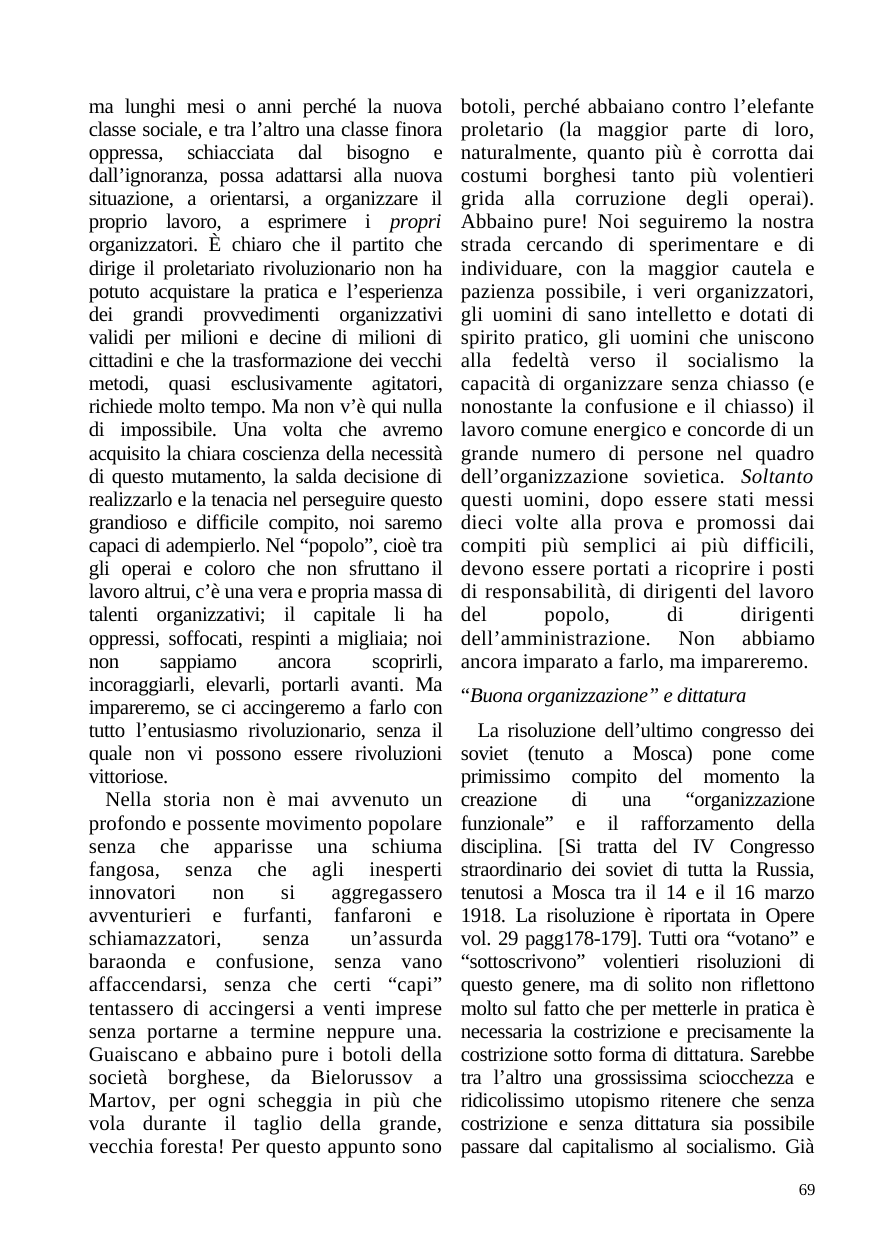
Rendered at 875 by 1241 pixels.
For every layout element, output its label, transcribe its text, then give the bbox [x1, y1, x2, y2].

text La risoluzione dell’ultimo congresso dei soviet (tenuto a Mosca) pone come primissimo compito del momento la creazione di una “organizzazione funzionale” e il rafforzamento della disciplina. [Si tratta del IV Congresso straordinario dei soviet di tutta la Russia, tenutosi a Mosca tra il 14 e il 16 marzo 1918. La risoluzione è riportata in Opere vol. 29 pagg178-179]. Tutti ora “votano” e “sottoscrivono” volentieri risoluzioni di questo genere, ma di solito non riflettono molto sul fatto che per metterle in pratica è necessaria la costrizione e precisamente la costrizione sotto forma di dittatura. Sarebbe tra l’altro una grossissima sciocchezza e ridicolissimo utopismo ritenere che senza costrizione e senza dittatura sia possibile passare dal capitalismo al socialismo. Già [461, 719, 815, 1158]
text Nella storia non è mai avvenuto un profondo e possente movimento popolare senza che apparisse una schiuma fangosa, senza che agli inesperti innovatori non si aggregassero avventurieri e furfanti, fanfaroni e schiamazzatori, senza un’assurda baraonda e confusione, senza vano affaccendarsi, senza che certi “capi” tentassero di accingersi a venti imprese senza portarne a termine neppure una. Guaiscano e abbaino pure i botoli della società borghese, da Bielorussov a Martov, per ogni scheggia in più che vola durante il taglio della grande, vecchia foresta! Per questo appunto sono [88, 788, 443, 1158]
text “Buona organizzazione” e dittatura [461, 684, 815, 707]
text botoli, perché abbaiano contro l’elefante proletario (la maggior parte di loro, naturalmente, quanto più è corrotta dai costumi borghesi tanto più volentieri grida alla corruzione degli operai). Abbaino pure! Noi seguiremo la nostra strada cercando di sperimentare e di individuare, con la maggior cautela e pazienza possibile, i veri organizzatori, gli uomini di sano intelletto e dotati di spirito pratico, gli uomini che uniscono alla fedeltà verso il socialismo la capacità di organizzare senza chiasso (e nonostante la confusione e il chiasso) il lavoro comune energico e concorde di un grande numero di persone nel quadro dell’organizzazione sovietica. Soltanto questi uomini, dopo essere stati messi dieci volte alla prova e promossi dai compiti più semplici ai più difficili, devono essere portati a ricoprire i posti di responsabilità, di dirigenti del lavoro del popolo, di dirigenti dell’amministrazione. Non abbiamo ancora imparato a farlo, ma impareremo. [461, 94, 815, 673]
text ma lunghi mesi o anni perché la nuova classe sociale, e tra l’altro una classe finora oppressa, schiacciata dal bisogno e dall’ignoranza, possa adattarsi alla nuova situazione, a orientarsi, a organizzare il proprio lavoro, a esprimere i propri organizzatori. È chiaro che il partito che dirige il proletariato rivoluzionario non ha potuto acquistare la pratica e l’esperienza dei grandi provvedimenti organizzativi validi per milioni e decine di milioni di cittadini e che la trasformazione dei vecchi metodi, quasi esclusivamente agitatori, richiede molto tempo. Ma non v’è qui nulla di impossibile. Una volta che avremo acquisito la chiara coscienza della necessità di questo mutamento, la salda decisione di realizzarlo e la tenacia nel perseguire questo grandioso e difficile compito, noi saremo capaci di adempierlo. Nel “popolo”, cioè tra gli operai e coloro che non sfruttano il lavoro altrui, c’è una vera e propria massa di talenti organizzativi; il capitale li ha oppressi, soffocati, respinti a migliaia; noi non sappiamo ancora scoprirli, incoraggiarli, elevarli, portarli avanti. Ma impareremo, se ci accingeremo a farlo con tutto l’entusiasmo rivoluzionario, senza il quale non vi possono essere rivoluzioni vittoriose. [88, 94, 443, 788]
